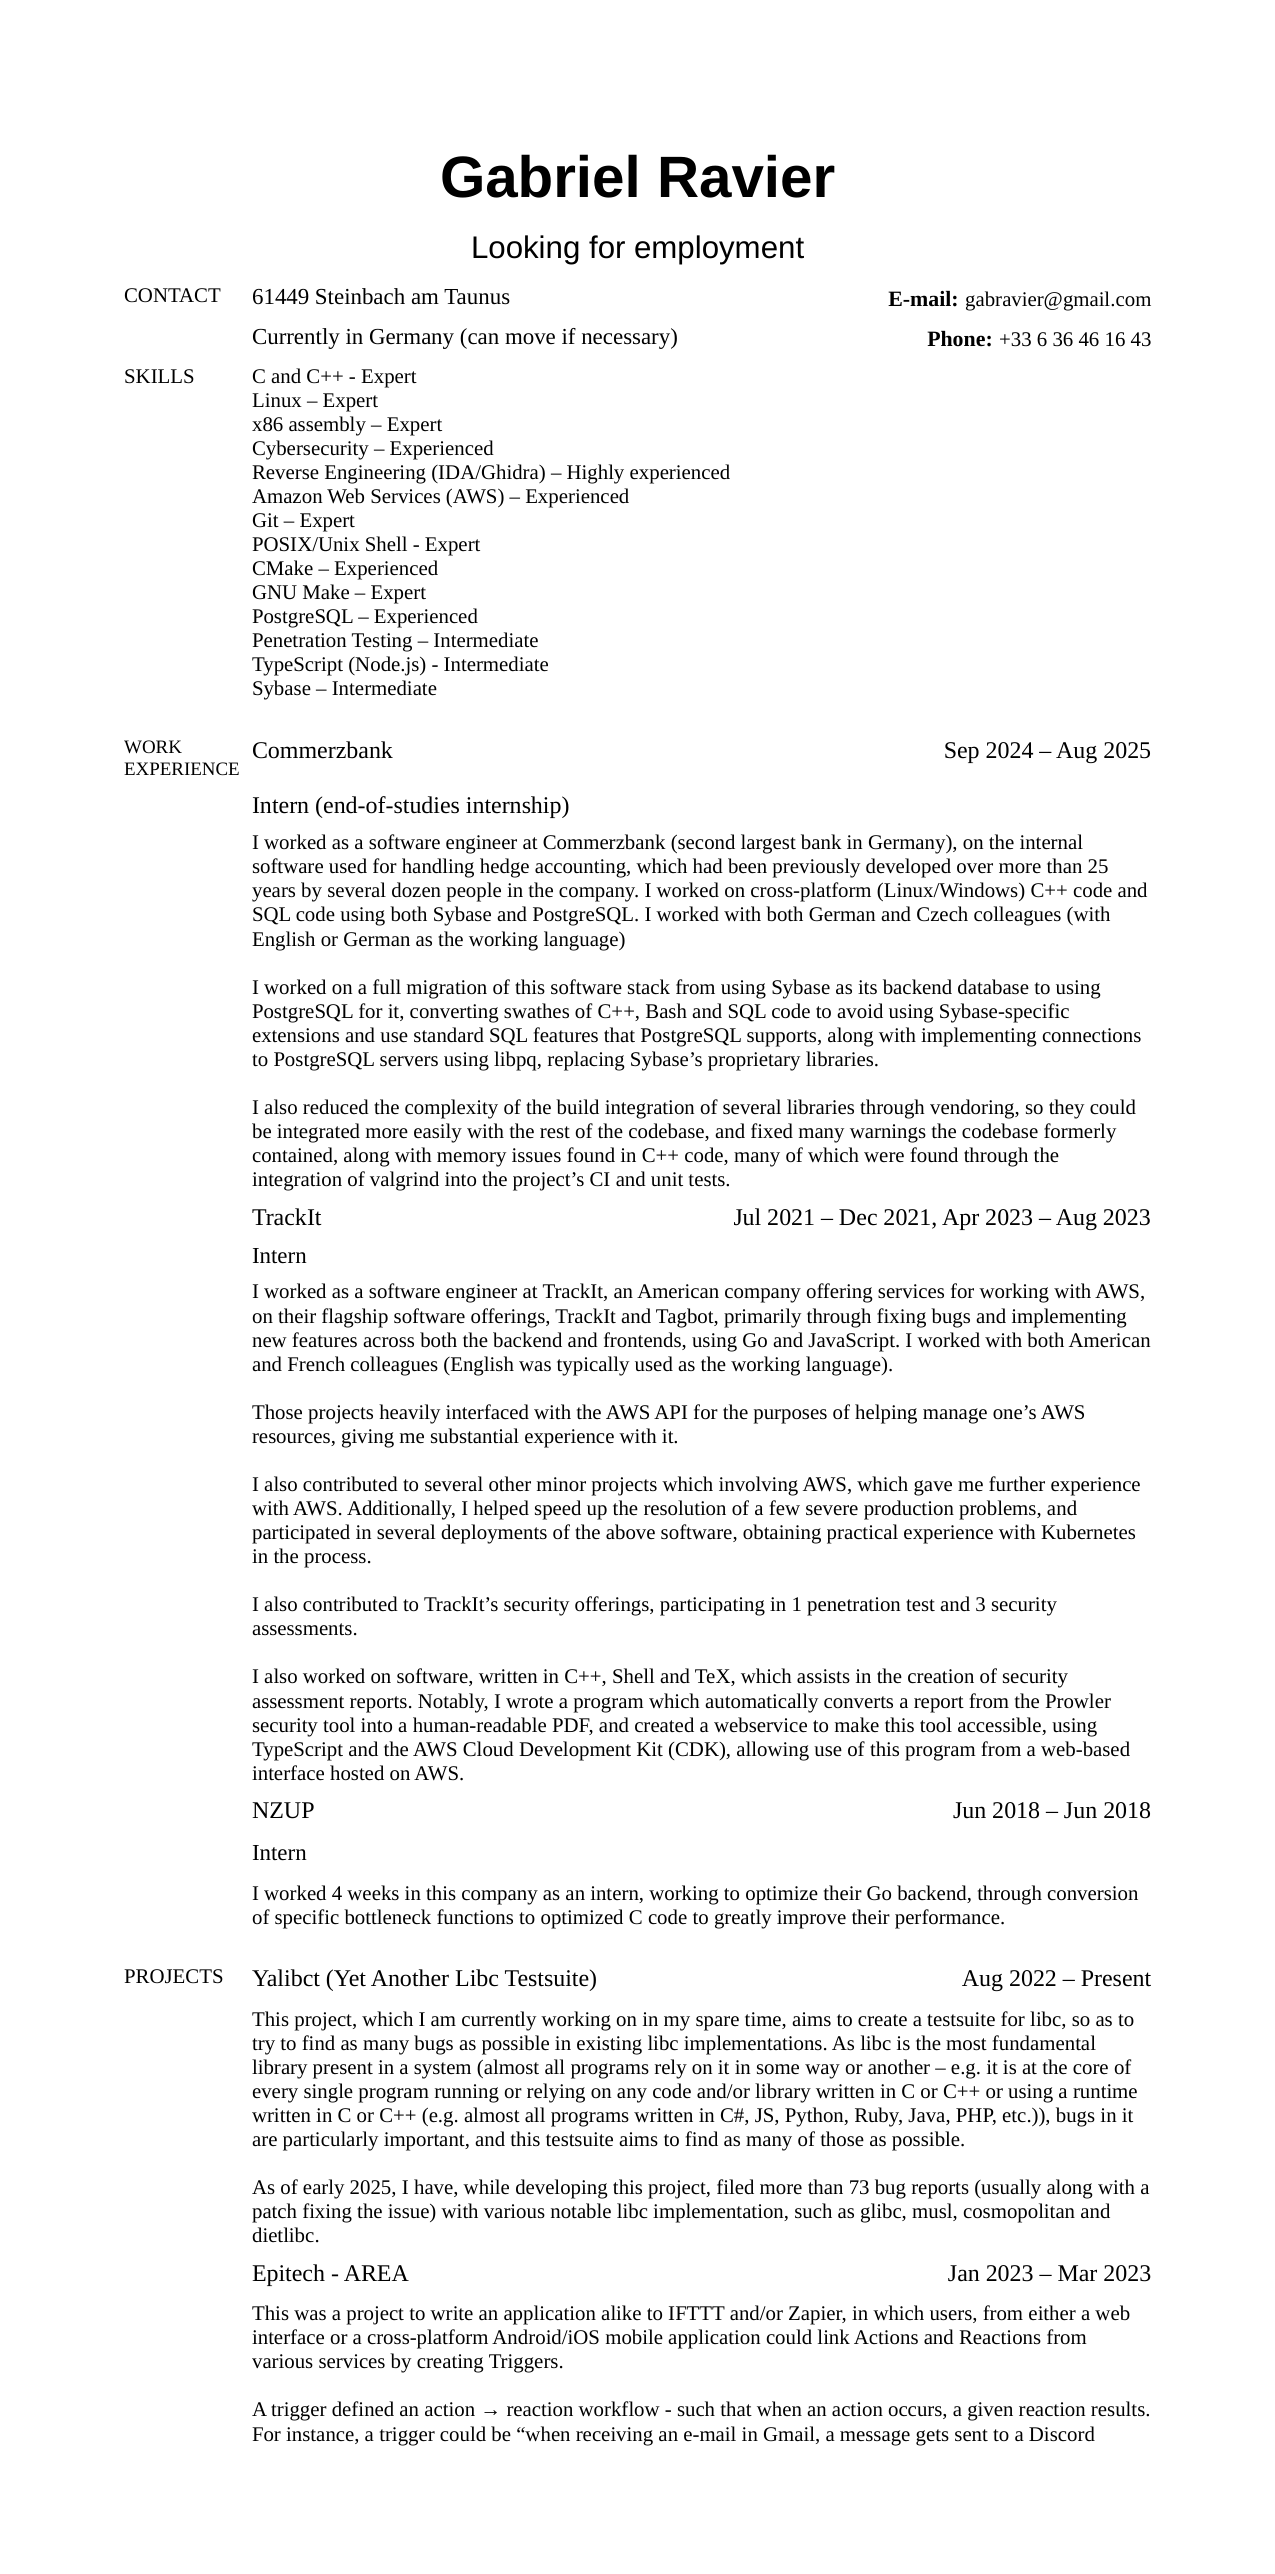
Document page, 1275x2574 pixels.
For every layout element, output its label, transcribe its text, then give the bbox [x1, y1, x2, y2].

table_cell [118, 1274, 246, 1791]
table_header E-mail: gabravier@gmail.com [712, 278, 1157, 318]
table_cell [118, 1236, 246, 1274]
table_cell C and C++ - Expert Linux – Expert x86 assembly – Expert Cybersecurity – Experienced Reverse Engineering (IDA/Ghidra) – Highly experienced Amazon Web Services (AWS) – Experienced Git – Expert POSIX/Unix Shell - Expert CMake – Experienced GNU Make – Expert PostgreSQL – Experienced Penetration Testing – Intermediate TypeScript (Node.js) - Intermediate Sybase – Intermediate [246, 358, 1157, 730]
table_cell SKILLS [118, 358, 246, 730]
table_cell Intern [246, 1236, 1157, 1274]
table_cell Phone: +33 6 36 46 16 43 [712, 318, 1157, 358]
table_cell Aug 2022 – Present [712, 1959, 1157, 2001]
subtitle Looking for employment [118, 229, 1157, 265]
table_cell [712, 785, 1157, 824]
table_cell NZUP [246, 1791, 712, 1833]
table_cell This was a project to write an application alike to IFTTT and/or Zapier, in which users, from either a web interface or a cross-platform Android/iOS mobile application could link Actions and Reactions from various services by creating Triggers. A trigger defined an action → reaction workflow - such that when an action occurs, a given reaction results. For instance, a trigger could be “when receiving an e-mail in Gmail, a message gets sent to a Discord [246, 2295, 1157, 2451]
table_cell Intern (end-of-studies internship) [246, 785, 712, 824]
table_header CONTACT [118, 278, 246, 318]
table_cell Jun 2018 – Jun 2018 [712, 1791, 1157, 1833]
table_cell Commerzbank [246, 730, 712, 785]
table_header 61449 Steinbach am Taunus [246, 278, 712, 318]
table_cell This project, which I am currently working on in my spare time, aims to create a testsuite for libc, so as to try to find as many bugs as possible in existing libc implementations. As libc is the most fundamental library present in a system (almost all programs rely on it in some way or another – e.g. it is at the core of every single program running or relying on any code and/or library written in C or C++ or using a runtime written in C or C++ (e.g. almost all programs written in C#, JS, Python, Ruby, Java, PHP, etc.)), bugs in it are particularly important, and this testsuite aims to find as many of those as possible. As of early 2025, I have, while developing this project, filed more than 73 bug reports (usually along with a patch fixing the issue) with various notable libc implementation, such as glibc, musl, cosmopolitan and dietlibc. [246, 2001, 1157, 2253]
table_cell TrackIt [246, 1197, 712, 1236]
title Gabriel Ravier [118, 143, 1157, 210]
table_cell WORK EXPERIENCE [118, 730, 246, 785]
table_cell Yalibct (Yet Another Libc Testsuite) [246, 1959, 712, 2001]
table_cell Jul 2021 – Dec 2021, Apr 2023 – Aug 2023 [712, 1197, 1157, 1236]
table_cell I worked 4 weeks in this company as an intern, working to optimize their Go backend, through conversion of specific bottleneck functions to optimized C code to greatly improve their performance. [246, 1875, 1157, 1959]
table_cell [118, 2295, 246, 2451]
table_cell [118, 825, 246, 1197]
table_cell [118, 1875, 246, 1959]
table_cell I worked as a software engineer at TrackIt, an American company offering services for working with AWS, on their flagship software offerings, TrackIt and Tagbot, primarily through fixing bugs and implementing new features across both the backend and frontends, using Go and JavaScript. I worked with both American and French colleagues (English was typically used as the working language). Those projects heavily interfaced with the AWS API for the purposes of helping manage one’s AWS resources, giving me substantial experience with it. I also contributed to several other minor projects which involving AWS, which gave me further experience with AWS. Additionally, I helped speed up the resolution of a few severe production problems, and participated in several deployments of the above software, obtaining practical experience with Kubernetes in the process. I also contributed to TrackIt’s security offerings, participating in 1 penetration test and 3 security assessments. I also worked on software, written in C++, Shell and TeX, which assists in the creation of security assessment reports. Notably, I wrote a program which automatically converts a report from the Prowler security tool into a human-readable PDF, and created a webservice to make this tool accessible, using TypeScript and the AWS Cloud Development Kit (CDK), allowing use of this program from a web-based interface hosted on AWS. [246, 1274, 1157, 1791]
table_cell I worked as a software engineer at Commerzbank (second largest bank in Germany), on the internal software used for handling hedge accounting, which had been previously developed over more than 25 years by several dozen people in the company. I worked on cross-platform (Linux/Windows) C++ code and SQL code using both Sybase and PostgreSQL. I worked with both German and Czech colleagues (with English or German as the working language) I worked on a full migration of this software stack from using Sybase as its backend database to using PostgreSQL for it, converting swathes of C++, Bash and SQL code to avoid using Sybase-specific extensions and use standard SQL features that PostgreSQL supports, along with implementing connections to PostgreSQL servers using libpq, replacing Sybase’s proprietary libraries. I also reduced the complexity of the build integration of several libraries through vendoring, so they could be integrated more easily with the rest of the codebase, and fixed many warnings the codebase formerly contained, along with memory issues found in C++ code, many of which were found through the integration of valgrind into the project’s CI and unit tests. [246, 825, 1157, 1197]
table_cell [118, 2001, 246, 2253]
table_cell [118, 1197, 246, 1236]
table_cell [118, 1791, 246, 1833]
table_cell Currently in Germany (can move if necessary) [246, 318, 712, 358]
table_cell [118, 2253, 246, 2295]
table_cell Sep 2024 – Aug 2025 [712, 730, 1157, 785]
table_cell Intern [246, 1833, 1157, 1875]
table_cell Epitech - AREA [246, 2253, 712, 2295]
table_cell [118, 785, 246, 824]
table_cell [118, 1833, 246, 1875]
table_cell [118, 318, 246, 358]
table_cell PROJECTS [118, 1959, 246, 2001]
table_cell Jan 2023 – Mar 2023 [712, 2253, 1157, 2295]
